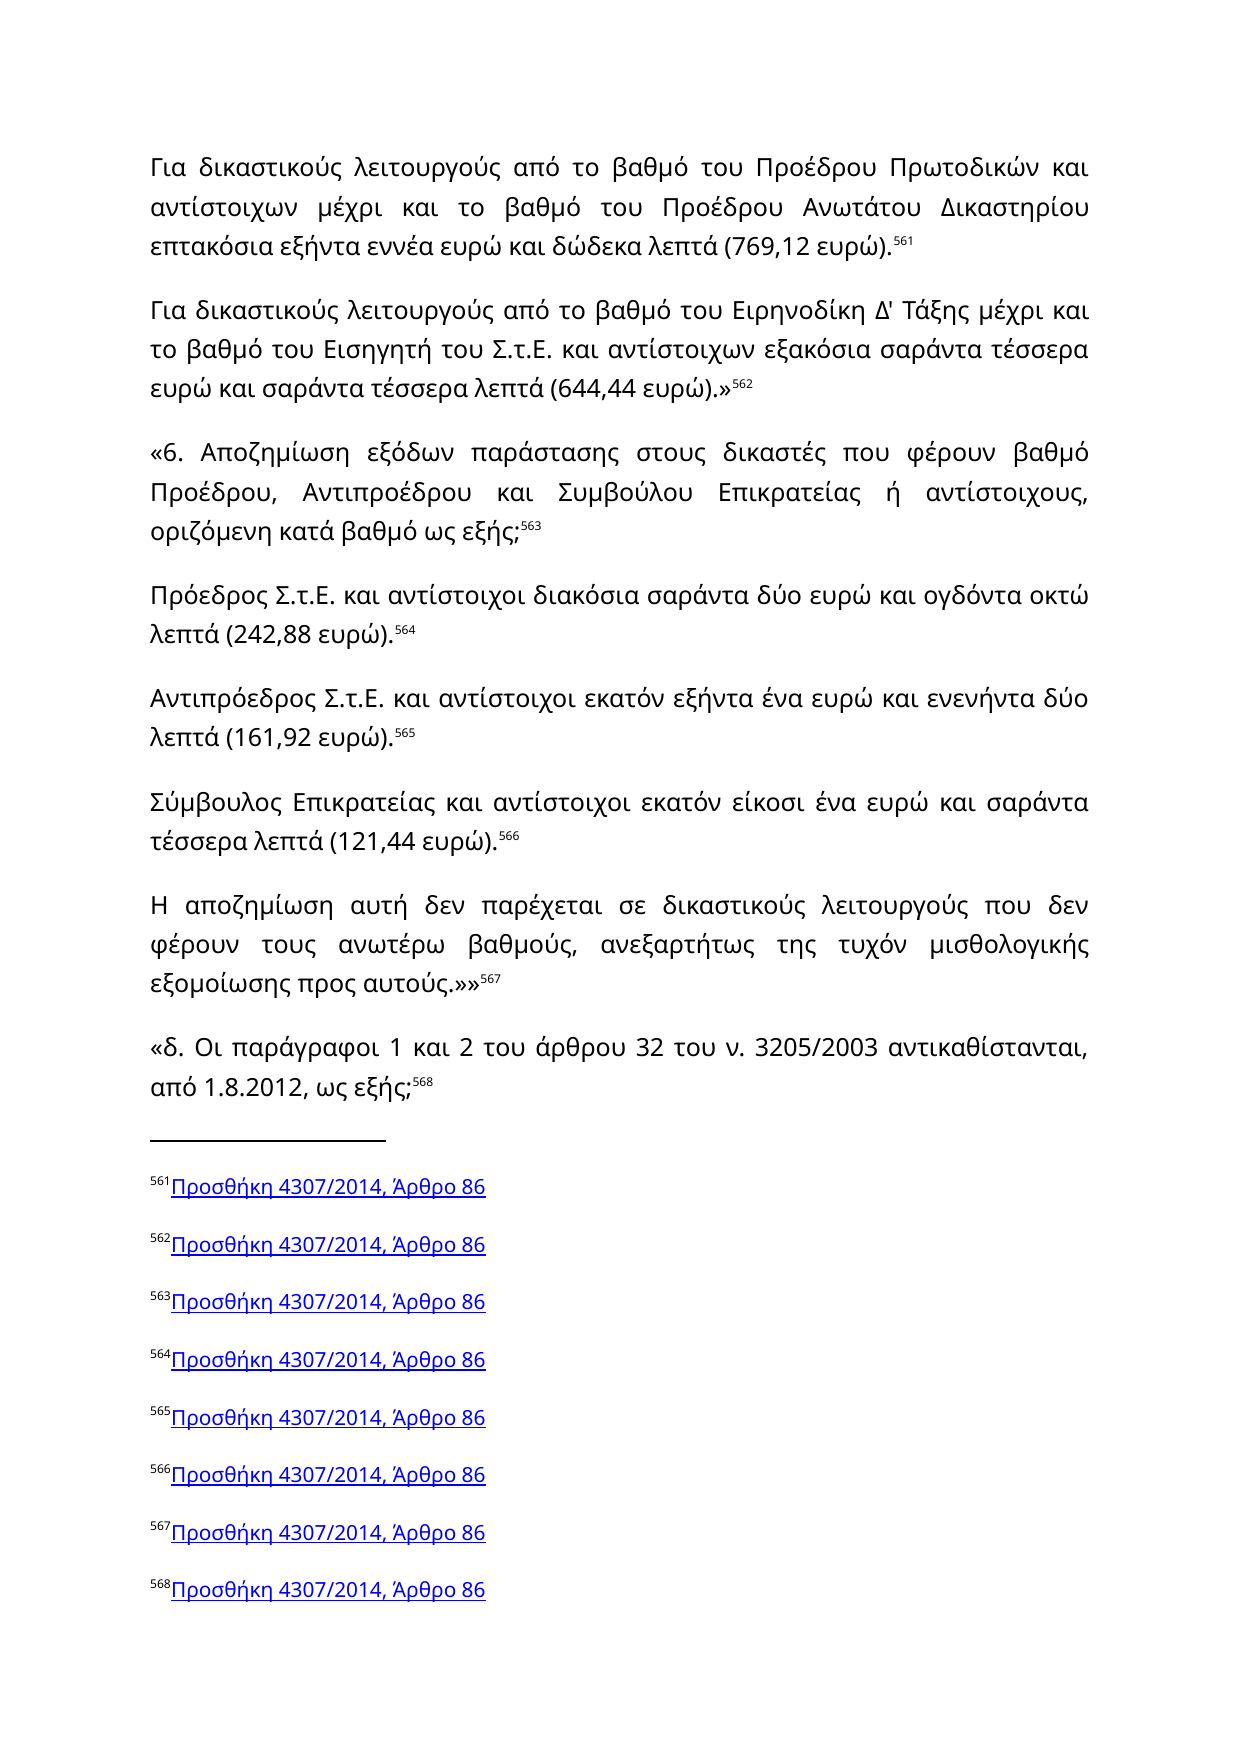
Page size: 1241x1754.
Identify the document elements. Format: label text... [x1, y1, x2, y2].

text Προσθήκη 4307/2014, Άρθρο 86 [150, 1172, 1090, 1201]
text Για δικαστικούς λειτουργούς από το βαθμό του Προέδρου Πρωτοδικών και αντίστοιχων μέχρι και το βαθμό του Προέδρου Ανωτάτου Δικαστηρίου επτακόσια εξήντα εννέα ευρώ και δώδεκα λεπτά (769,12 ευρώ). [150, 150, 1090, 262]
text Σύμβουλος Επικρατείας και αντίστοιχοι εκατόν είκοσι ένα ευρώ και σαράντα τέσσερα λεπτά (121,44 ευρώ). [150, 784, 1090, 857]
text Πρόεδρος Σ.τ.Ε. και αντίστοιχοι διακόσια σαράντα δύο ευρώ και ογδόντα οκτώ λεπτά (242,88 ευρώ). [150, 577, 1090, 651]
text Προσθήκη 4307/2014, Άρθρο 86 [150, 1230, 1090, 1258]
text Για δικαστικούς λειτουργούς από το βαθμό του Ειρηνοδίκη Δ' Τάξης μέχρι και το βαθμό του Εισηγητή του Σ.τ.Ε. και αντίστοιχων εξακόσια σαράντα τέσσερα ευρώ και σαράντα τέσσερα λεπτά (644,44 ευρώ).» [150, 292, 1090, 405]
text Προσθήκη 4307/2014, Άρθρο 86 [150, 1518, 1090, 1546]
text Προσθήκη 4307/2014, Άρθρο 86 [150, 1403, 1090, 1431]
text Προσθήκη 4307/2014, Άρθρο 86 [150, 1345, 1090, 1373]
text Προσθήκη 4307/2014, Άρθρο 86 [150, 1287, 1090, 1316]
text Προσθήκη 4307/2014, Άρθρο 86 [150, 1576, 1090, 1604]
text Προσθήκη 4307/2014, Άρθρο 86 [150, 1460, 1090, 1489]
text «δ. Οι παράγραφοι 1 και 2 του άρθρου 32 του ν. 3205/2003 αντικαθίστανται, από 1.8.2012, ως εξής; [150, 1030, 1090, 1103]
text Αντιπρόεδρος Σ.τ.Ε. και αντίστοιχοι εκατόν εξήντα ένα ευρώ και ενενήντα δύο λεπτά (161,92 ευρώ). [150, 681, 1090, 754]
text «6. Αποζημίωση εξόδων παράστασης στους δικαστές που φέρουν βαθμό Προέδρου, Αντιπροέδρου και Συμβούλου Επικρατείας ή αντίστοιχους, οριζόμενη κατά βαθμό ως εξής; [150, 435, 1090, 547]
text Η αποζημίωση αυτή δεν παρέχεται σε δικαστικούς λειτουργούς που δεν φέρουν τους ανωτέρω βαθμούς, ανεξαρτήτως της τυχόν μισθολογικής εξομοίωσης προς αυτούς.»» [150, 887, 1090, 1000]
